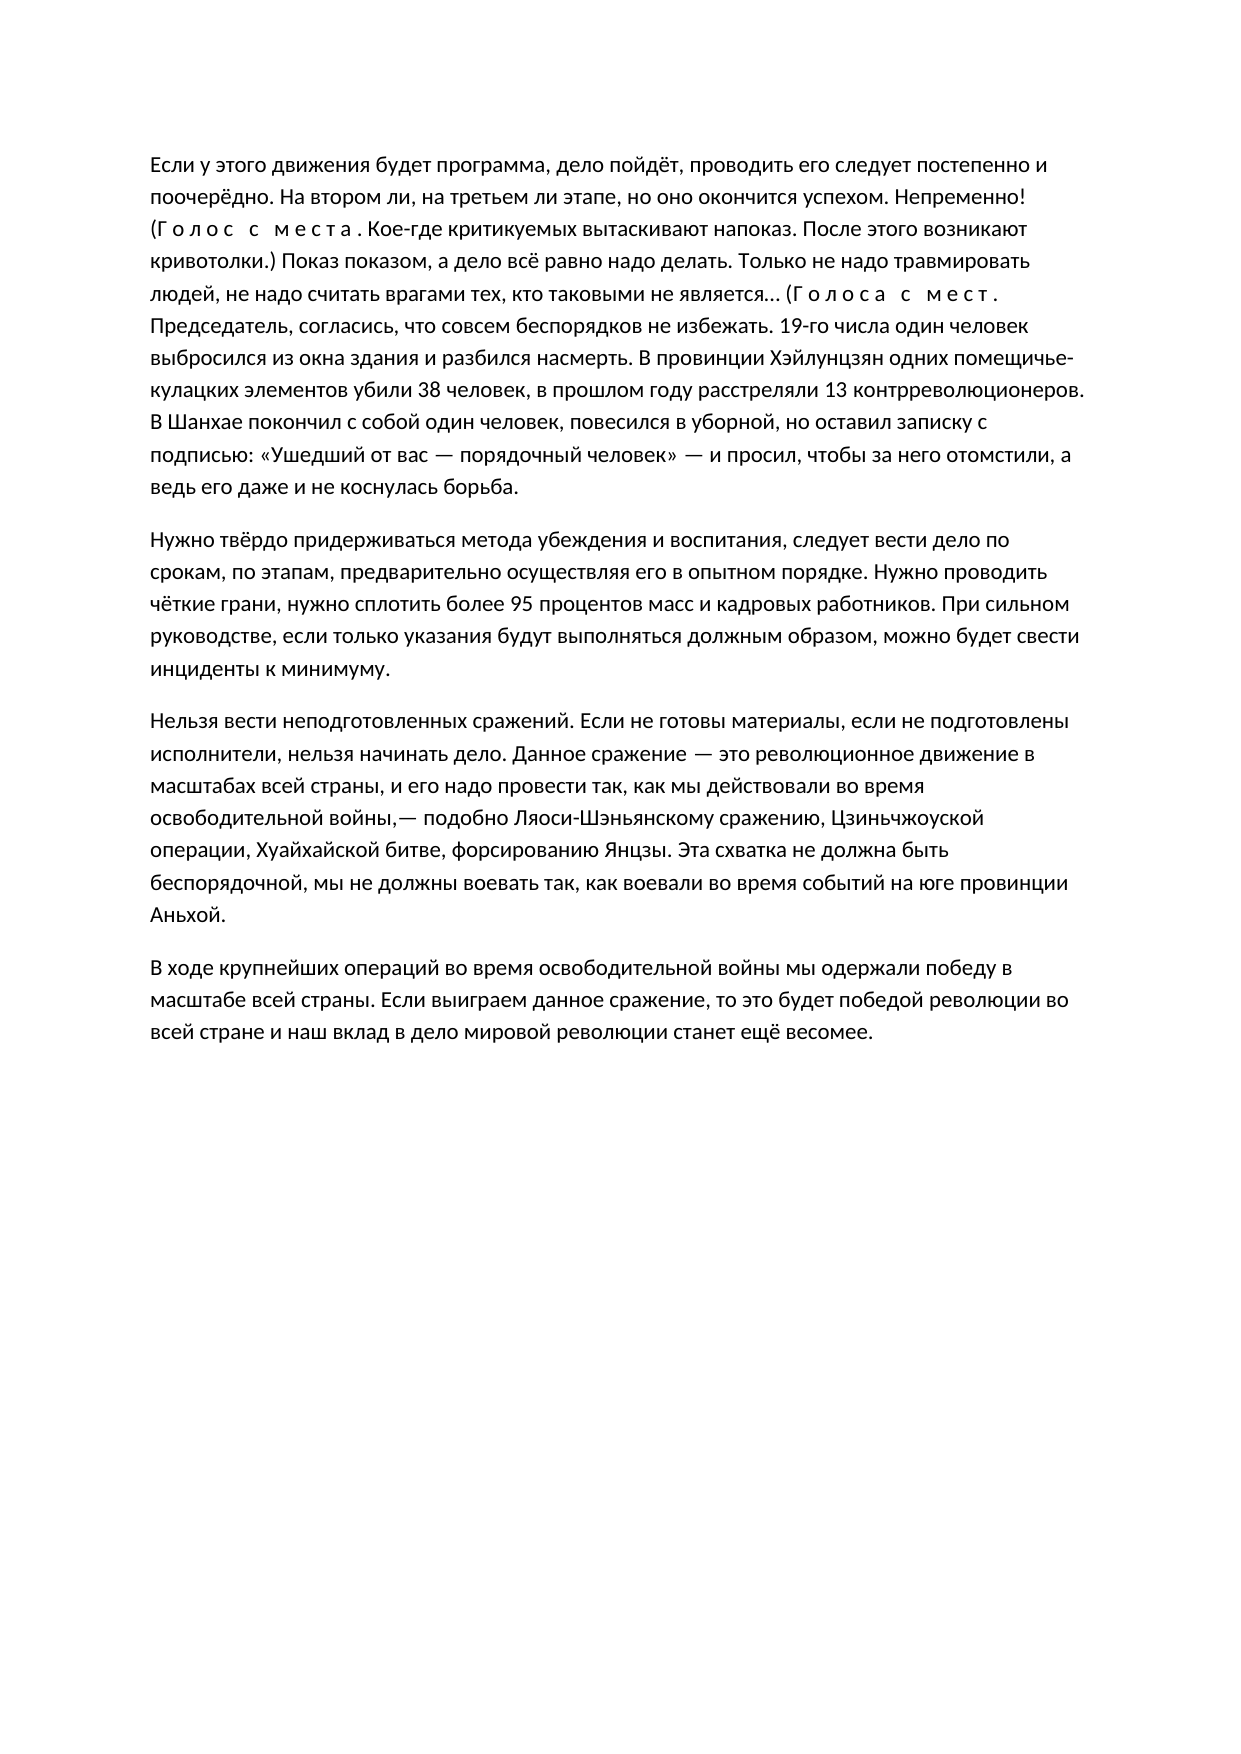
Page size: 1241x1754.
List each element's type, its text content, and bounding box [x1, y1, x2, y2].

text Нужно твёрдо придерживаться метода убеждения и воспитания, следует вести дело по срокам, по этапам, предварительно осуществляя его в опытном порядке. Нужно проводить чёткие грани, нужно сплотить более 95 процентов масс и кадровых работников. При сильном руководстве, если только указания будут выполняться должным образом, можно будет свести инциденты к минимуму. [150, 525, 1091, 682]
text Нельзя вести неподготовленных сражений. Если не готовы материалы, если не подготовлены исполнители, нельзя начинать дело. Данное сражение — это революционное движение в масштабах всей страны, и его надо провести так, как мы действовали во время освободительной войны,— подобно Ляоси-Шэньянскому сражению, Цзиньчжоуской операции, Хуайхайской битве, форсированию Янцзы. Эта схватка не должна быть беспорядочной, мы не должны воевать так, как воевали во время событий на юге провинции Аньхой. [150, 707, 1091, 928]
text Если у этого движения будет программа, дело пойдёт, проводить его следует постепенно и поочерёдно. На втором ли, на третьем ли этапе, но оно окончится успехом. Непременно! (Голос с места. Кое-где критикуемых вытаскивают напоказ. После этого возникают кривотолки.) Показ показом, а дело всё равно надо делать. Только не надо травмировать людей, не надо считать врагами тех, кто таковыми не является… (Голоса с мест. Председатель, согласись, что совсем беспорядков не избежать. 19-го числа один человек выбросился из окна здания и разбился насмерть. В провинции Хэйлунцзян одних помещичье-кулацких элементов убили 38 человек, в прошлом году расстреляли 13 контрреволюционеров. В Шанхае покончил с собой один человек, повесился в уборной, но оставил записку с подписью: «Ушедший от вас — порядочный человек» — и просил, чтобы за него отомстили, а ведь его даже и не коснулась борьба. [150, 150, 1091, 500]
text В ходе крупнейших операций во время освободительной войны мы одержали победу в масштабе всей страны. Если выиграем данное сражение, то это будет победой революции во всей стране и наш вклад в дело мировой революции станет ещё весомее. [150, 953, 1091, 1045]
